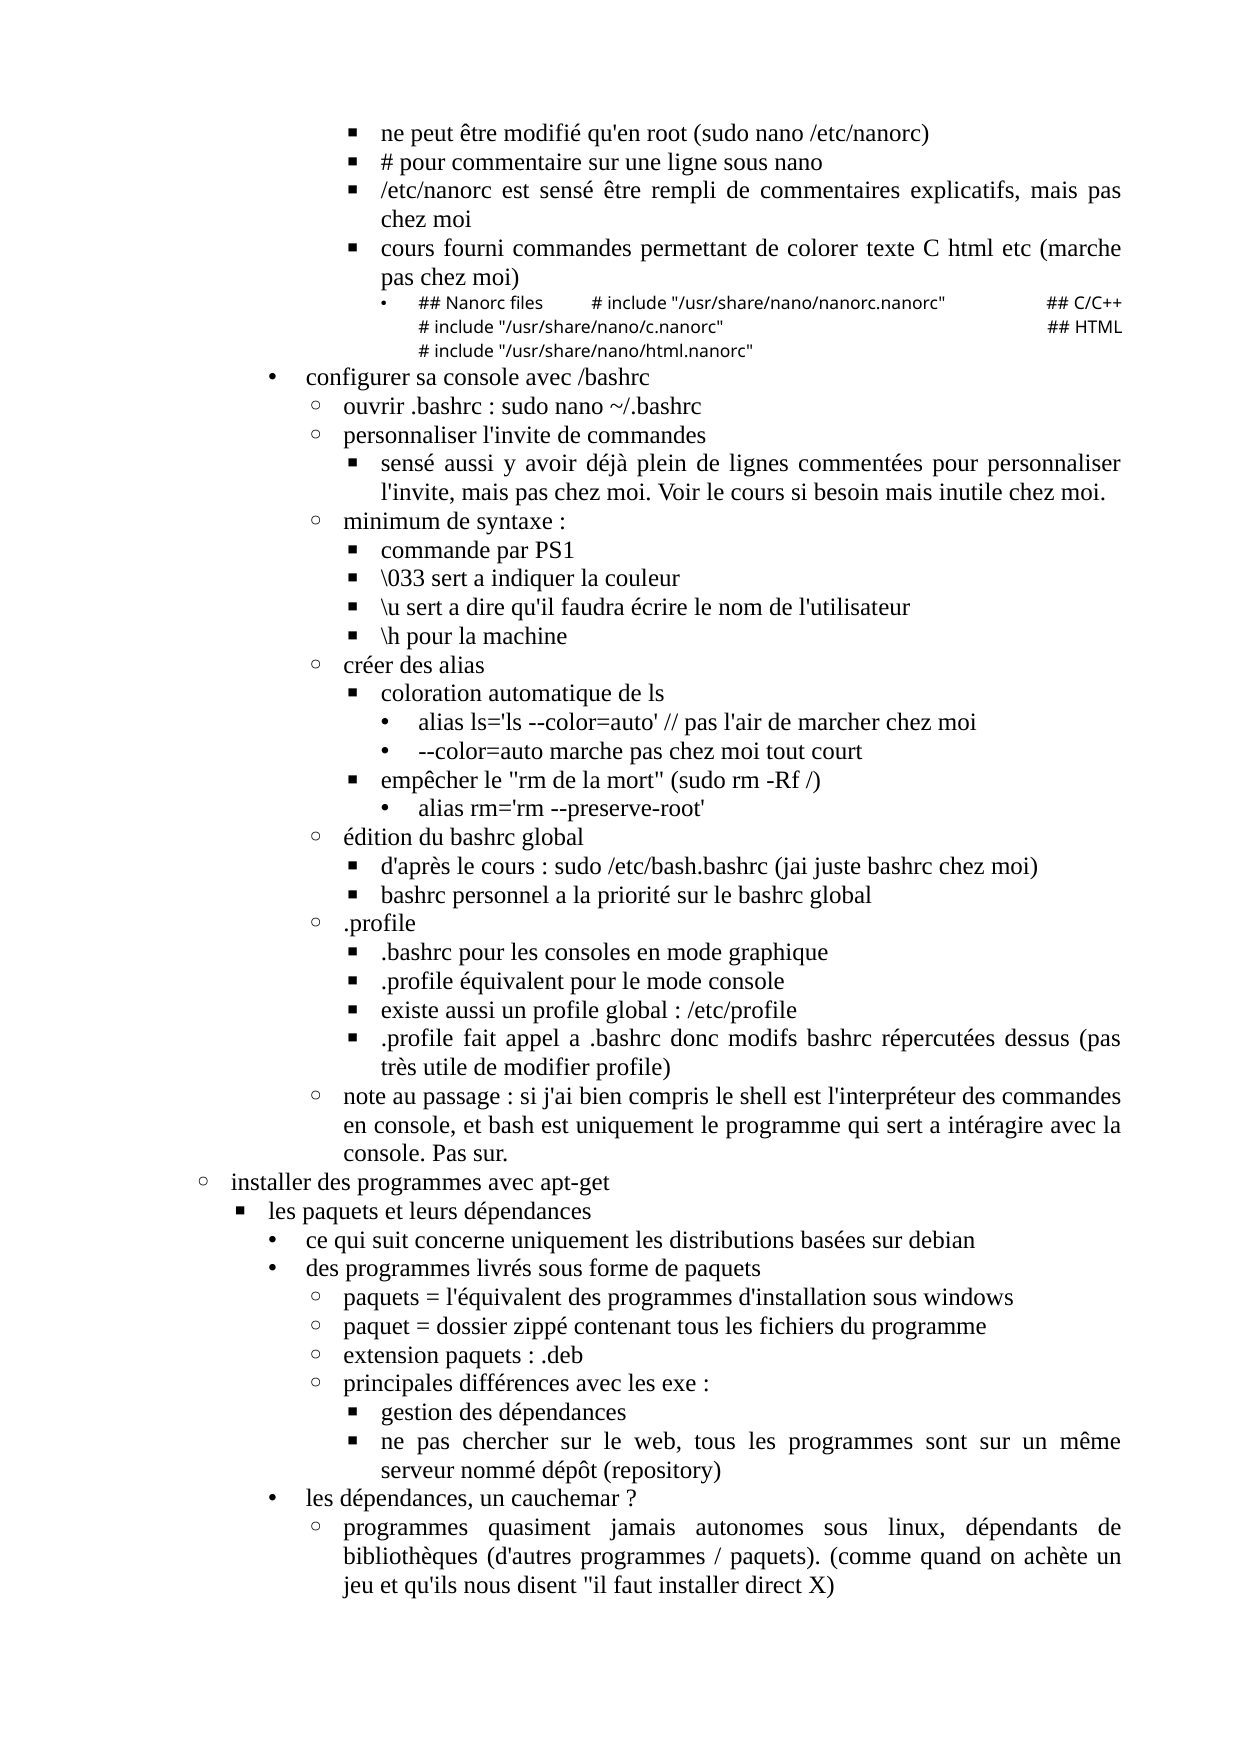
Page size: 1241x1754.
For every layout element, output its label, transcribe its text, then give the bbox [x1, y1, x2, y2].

list configurer sa console avec /bashrc [268, 362, 1122, 391]
list alias ls='ls --color=auto' // pas l'air de marcher chez moi [381, 707, 1122, 736]
list créer des alias [306, 650, 1122, 678]
list principales différences avec les exe : [306, 1368, 1122, 1397]
list \h pour la machine [343, 621, 1122, 650]
list d'après le cours : sudo /etc/bash.bashrc (jai juste bashrc chez moi) [343, 851, 1122, 880]
list note au passage : si j'ai bien compris le shell est l'interpréteur des commandes en console, et bash est uniquement le programme qui sert a intéragire avec la console. Pas sur. [306, 1081, 1122, 1167]
list # pour commentaire sur une ligne sous nano [343, 147, 1122, 176]
list programmes quasiment jamais autonomes sous linux, dépendants de bibliothèques (d'autres programmes / paquets). (comme quand on achète un jeu et qu'ils nous disent "il faut installer direct X) [306, 1512, 1122, 1598]
list .profile fait appel a .bashrc donc modifs bashrc répercutées dessus (pas très utile de modifier profile) [343, 1023, 1122, 1081]
list commande par PS1 [343, 535, 1122, 563]
list ne pas chercher sur le web, tous les programmes sont sur un même serveur nommé dépôt (repository) [343, 1426, 1122, 1483]
list .profile [306, 908, 1122, 937]
list empêcher le "rm de la mort" (sudo rm -Rf /) [343, 765, 1122, 793]
list coloration automatique de ls [343, 678, 1122, 707]
list \u sert a dire qu'il faudra écrire le nom de l'utilisateur [343, 592, 1122, 621]
list --color=auto marche pas chez moi tout court [381, 736, 1122, 765]
list ce qui suit concerne uniquement les distributions basées sur debian [268, 1225, 1122, 1253]
list les paquets et leurs dépendances [231, 1196, 1122, 1225]
list existe aussi un profile global : /etc/profile [343, 995, 1122, 1023]
list \033 sert a indiquer la couleur [343, 563, 1122, 592]
list /etc/nanorc est sensé être rempli de commentaires explicatifs, mais pas chez moi [343, 176, 1122, 233]
list ## Nanorc files # include "/usr/share/nano/nanorc.nanorc" ## C/C++ # include "/usr/share/nano/c.nanorc" ## HTML # include "/usr/share/nano/html.nanorc" [381, 291, 1122, 362]
list alias rm='rm --preserve-root' [381, 793, 1122, 822]
list installer des programmes avec apt-get [193, 1167, 1122, 1196]
list minimum de syntaxe : [306, 506, 1122, 535]
list .profile équivalent pour le mode console [343, 966, 1122, 995]
list ne peut être modifié qu'en root (sudo nano /etc/nanorc) [343, 118, 1122, 147]
list .bashrc pour les consoles en mode graphique [343, 937, 1122, 966]
list cours fourni commandes permettant de colorer texte C html etc (marche pas chez moi) [343, 233, 1122, 291]
list personnaliser l'invite de commandes [306, 420, 1122, 448]
list extension paquets : .deb [306, 1340, 1122, 1368]
list bashrc personnel a la priorité sur le bashrc global [343, 880, 1122, 908]
list ouvrir .bashrc : sudo nano ~/.bashrc [306, 391, 1122, 420]
list sensé aussi y avoir déjà plein de lignes commentées pour personnaliser l'invite, mais pas chez moi. Voir le cours si besoin mais inutile chez moi. [343, 448, 1122, 506]
list paquet = dossier zippé contenant tous les fichiers du programme [306, 1311, 1122, 1340]
list des programmes livrés sous forme de paquets [268, 1253, 1122, 1282]
list les dépendances, un cauchemar ? [268, 1483, 1122, 1512]
list gestion des dépendances [343, 1397, 1122, 1426]
list édition du bashrc global [306, 822, 1122, 851]
list paquets = l'équivalent des programmes d'installation sous windows [306, 1282, 1122, 1311]
